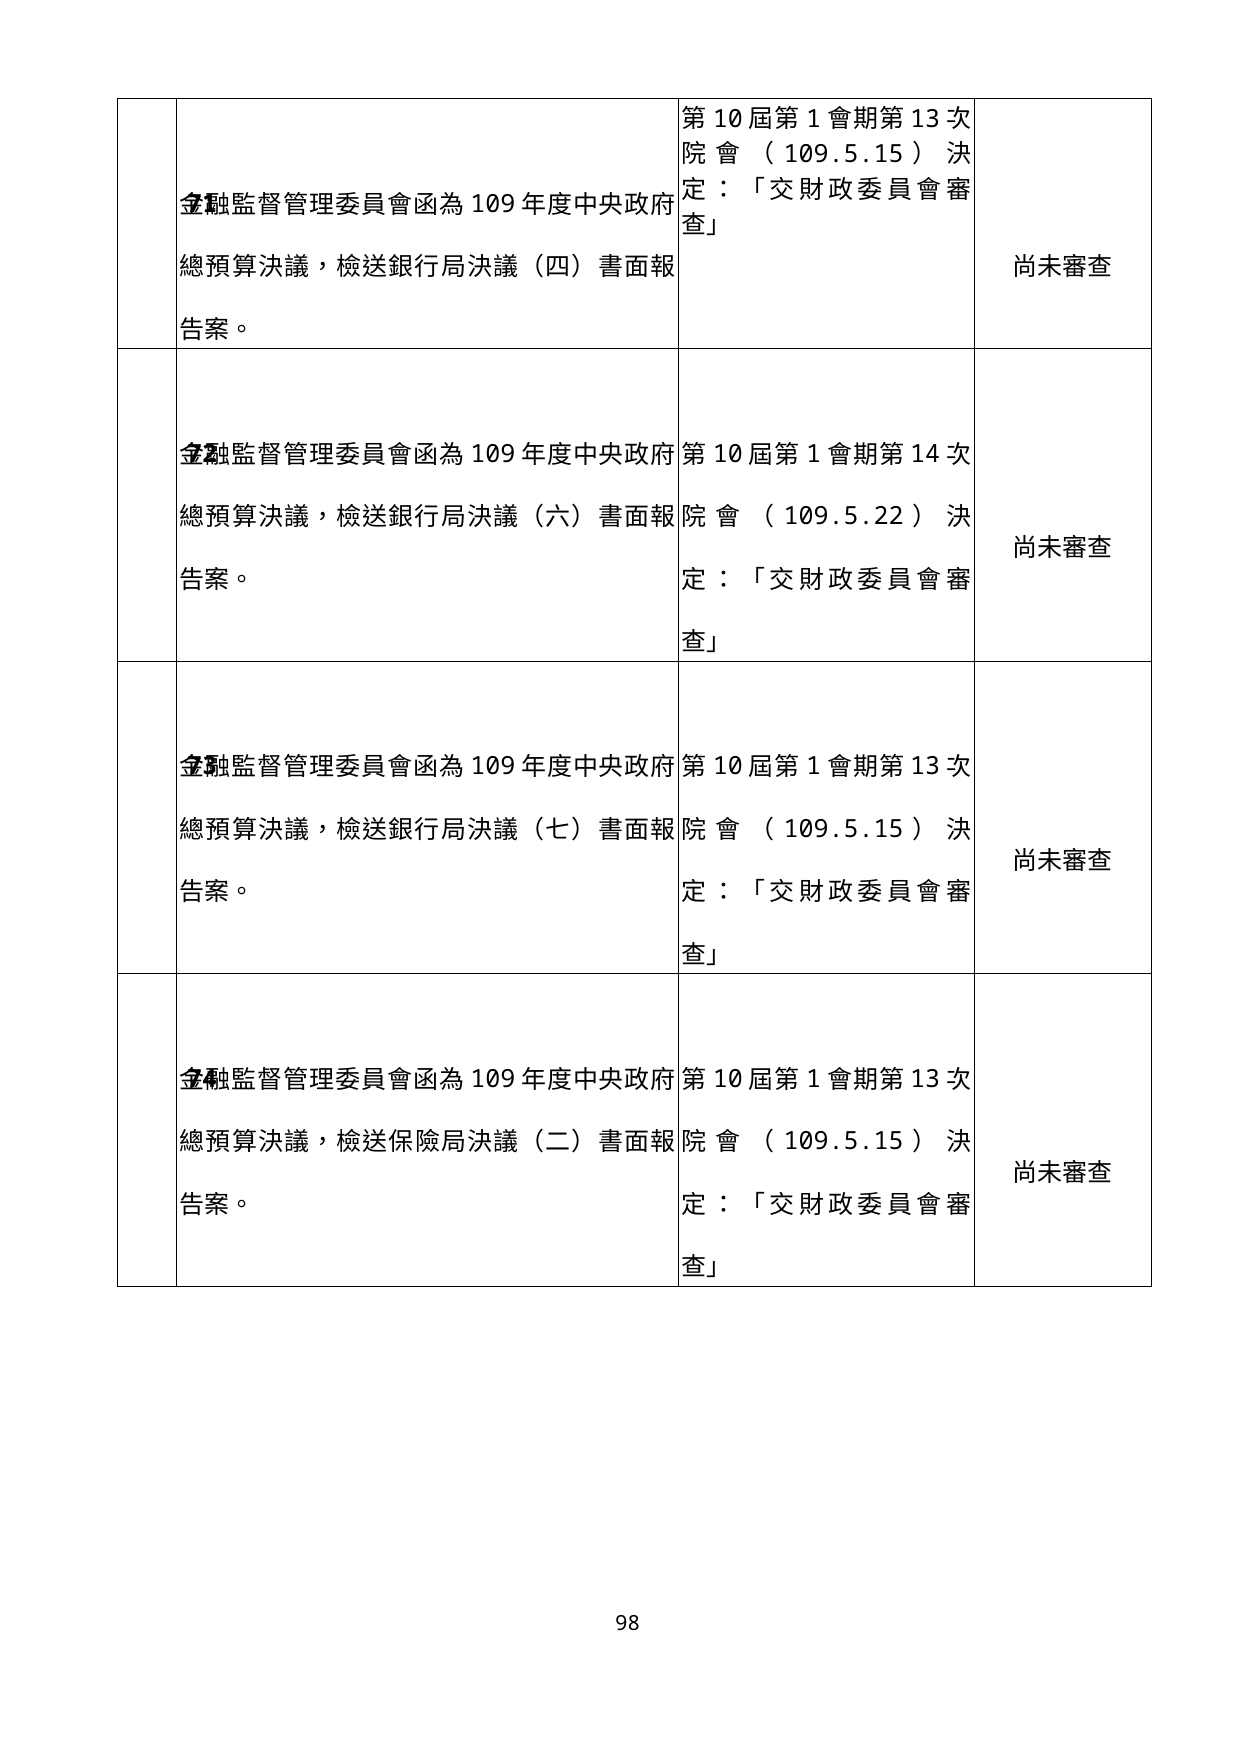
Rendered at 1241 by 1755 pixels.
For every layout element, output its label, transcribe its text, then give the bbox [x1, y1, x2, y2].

table_cell 尚未審查 [975, 349, 1151, 661]
table_cell [118, 662, 176, 973]
table_cell 金融監督管理委員會函為109年度中央政府總預算決議，檢送保險局決議（二）書面報告案。 [177, 974, 678, 1286]
table_cell 第10屆第1會期第13次院會（109.5.15）決定：「交財政委員會審查」 [679, 974, 974, 1286]
table_cell [118, 99, 176, 348]
table_cell 金融監督管理委員會函為109年度中央政府總預算決議，檢送銀行局決議（六）書面報告案。 [177, 349, 678, 661]
table_cell 尚未審查 [975, 974, 1151, 1286]
table_cell 第10屆第1會期第13次院會（109.5.15）決定：「交財政委員會審查」 [679, 662, 974, 973]
table_cell [118, 349, 176, 661]
table_cell 第10屆第1會期第13次院會（109.5.15）決定：「交財政委員會審查」 [679, 99, 974, 348]
table_cell 金融監督管理委員會函為109年度中央政府總預算決議，檢送銀行局決議（四）書面報告案。 [177, 99, 678, 348]
table_cell 尚未審查 [975, 99, 1151, 348]
table_cell 第10屆第1會期第14次院會（109.5.22）決定：「交財政委員會審查」 [679, 349, 974, 661]
table_cell 金融監督管理委員會函為109年度中央政府總預算決議，檢送銀行局決議（七）書面報告案。 [177, 662, 678, 973]
table_cell 尚未審查 [975, 662, 1151, 973]
table_cell [118, 974, 176, 1286]
